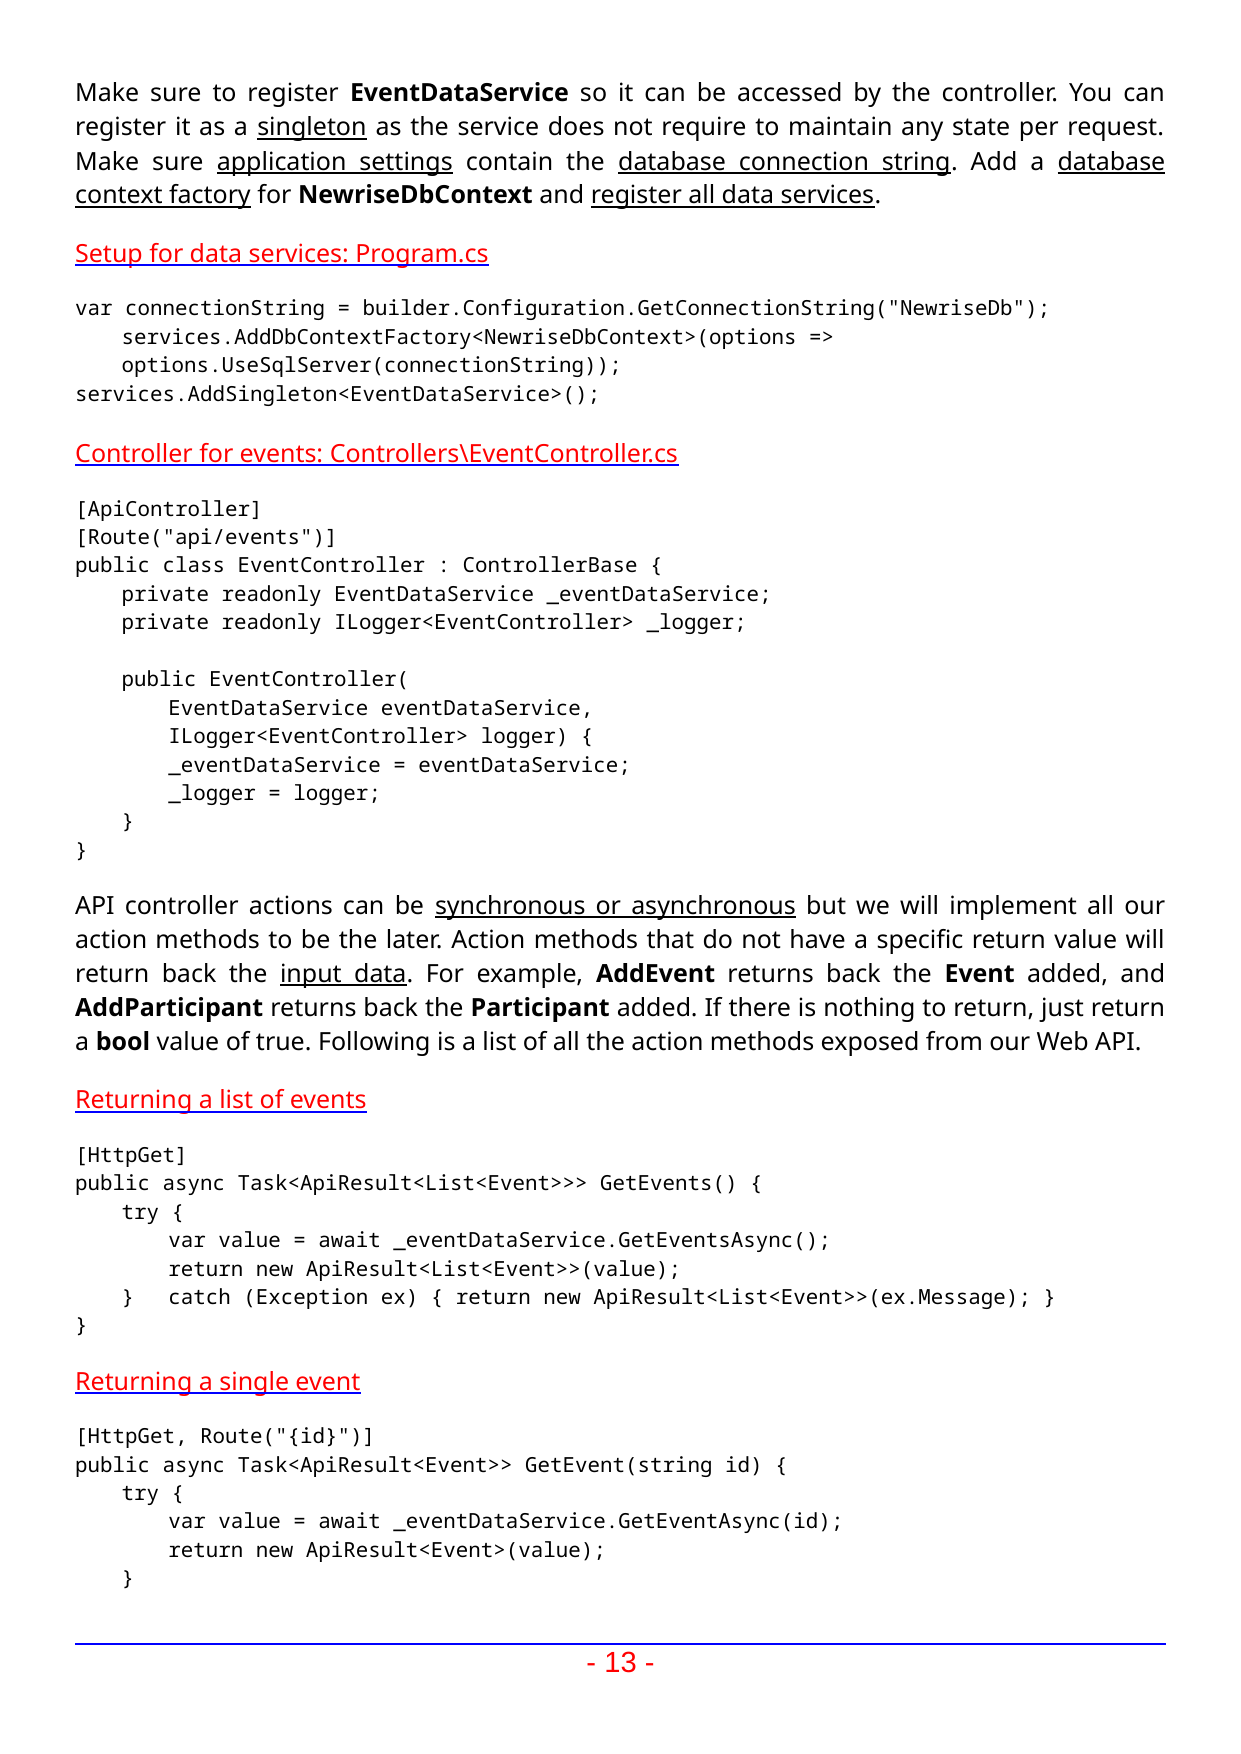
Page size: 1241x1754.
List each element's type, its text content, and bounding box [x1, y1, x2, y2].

text [HttpGet] [75, 1140, 1166, 1168]
text private readonly ILogger<EventController> _logger; [75, 607, 1166, 636]
text var value = await _eventDataService.GetEventsAsync(); [75, 1225, 1166, 1254]
text } [75, 1311, 1166, 1339]
text API controller actions can be synchronous or asynchronous but we will implement all our action methods to be the later. Action methods that do not have a specific return value will return back the input data. For example, AddEvent returns back the Event added, and AddParticipant returns back the Participant added. If there is nothing to return, just return a bool value of true. Following is a list of all the action methods exposed from our Web API. [75, 887, 1166, 1058]
text Returning a list of events [75, 1082, 1166, 1116]
text var value = await _eventDataService.GetEventAsync(id); [75, 1507, 1166, 1535]
text services.AddSingleton<EventDataService>(); [75, 379, 1166, 407]
text } [75, 835, 1166, 863]
text EventDataService eventDataService, [75, 693, 1166, 721]
text ILogger<EventController> logger) { [75, 721, 1166, 750]
text public EventController( [75, 664, 1166, 693]
text [Route("api/events")] [75, 522, 1166, 551]
text _eventDataService = eventDataService; [75, 750, 1166, 778]
text } catch (Exception ex) { return new ApiResult<List<Event>>(ex.Message); } [75, 1282, 1166, 1311]
text } [75, 1563, 1166, 1592]
text _logger = logger; [75, 778, 1166, 807]
text Returning a single event [75, 1363, 1166, 1397]
text public async Task<ApiResult<List<Event>>> GetEvents() { [75, 1168, 1166, 1197]
text return new ApiResult<Event>(value); [75, 1535, 1166, 1563]
text Controller for events: Controllers\EventController.cs [75, 436, 1166, 470]
text Setup for data services: Program.cs [75, 235, 1166, 269]
text [HttpGet, Route("{id}")] [75, 1421, 1166, 1450]
text var connectionString = builder.Configuration.GetConnectionString("NewriseDb"); [75, 293, 1166, 322]
text services.AddDbContextFactory<NewriseDbContext>(options => [75, 322, 1166, 350]
text options.UseSqlServer(connectionString)); [75, 350, 1166, 379]
text } [75, 807, 1166, 835]
text Make sure to register EventDataService so it can be accessed by the controller. You can register it as a singleton as the service does not require to maintain any state per request. Make sure application settings contain the database connection string. Add a database context factory for NewriseDbContext and register all data services. [75, 75, 1166, 211]
text try { [75, 1197, 1166, 1225]
text [ApiController] [75, 494, 1166, 522]
text private readonly EventDataService _eventDataService; [75, 579, 1166, 607]
text public class EventController : ControllerBase { [75, 551, 1166, 579]
text return new ApiResult<List<Event>>(value); [75, 1254, 1166, 1282]
text public async Task<ApiResult<Event>> GetEvent(string id) { [75, 1450, 1166, 1478]
text try { [75, 1478, 1166, 1507]
